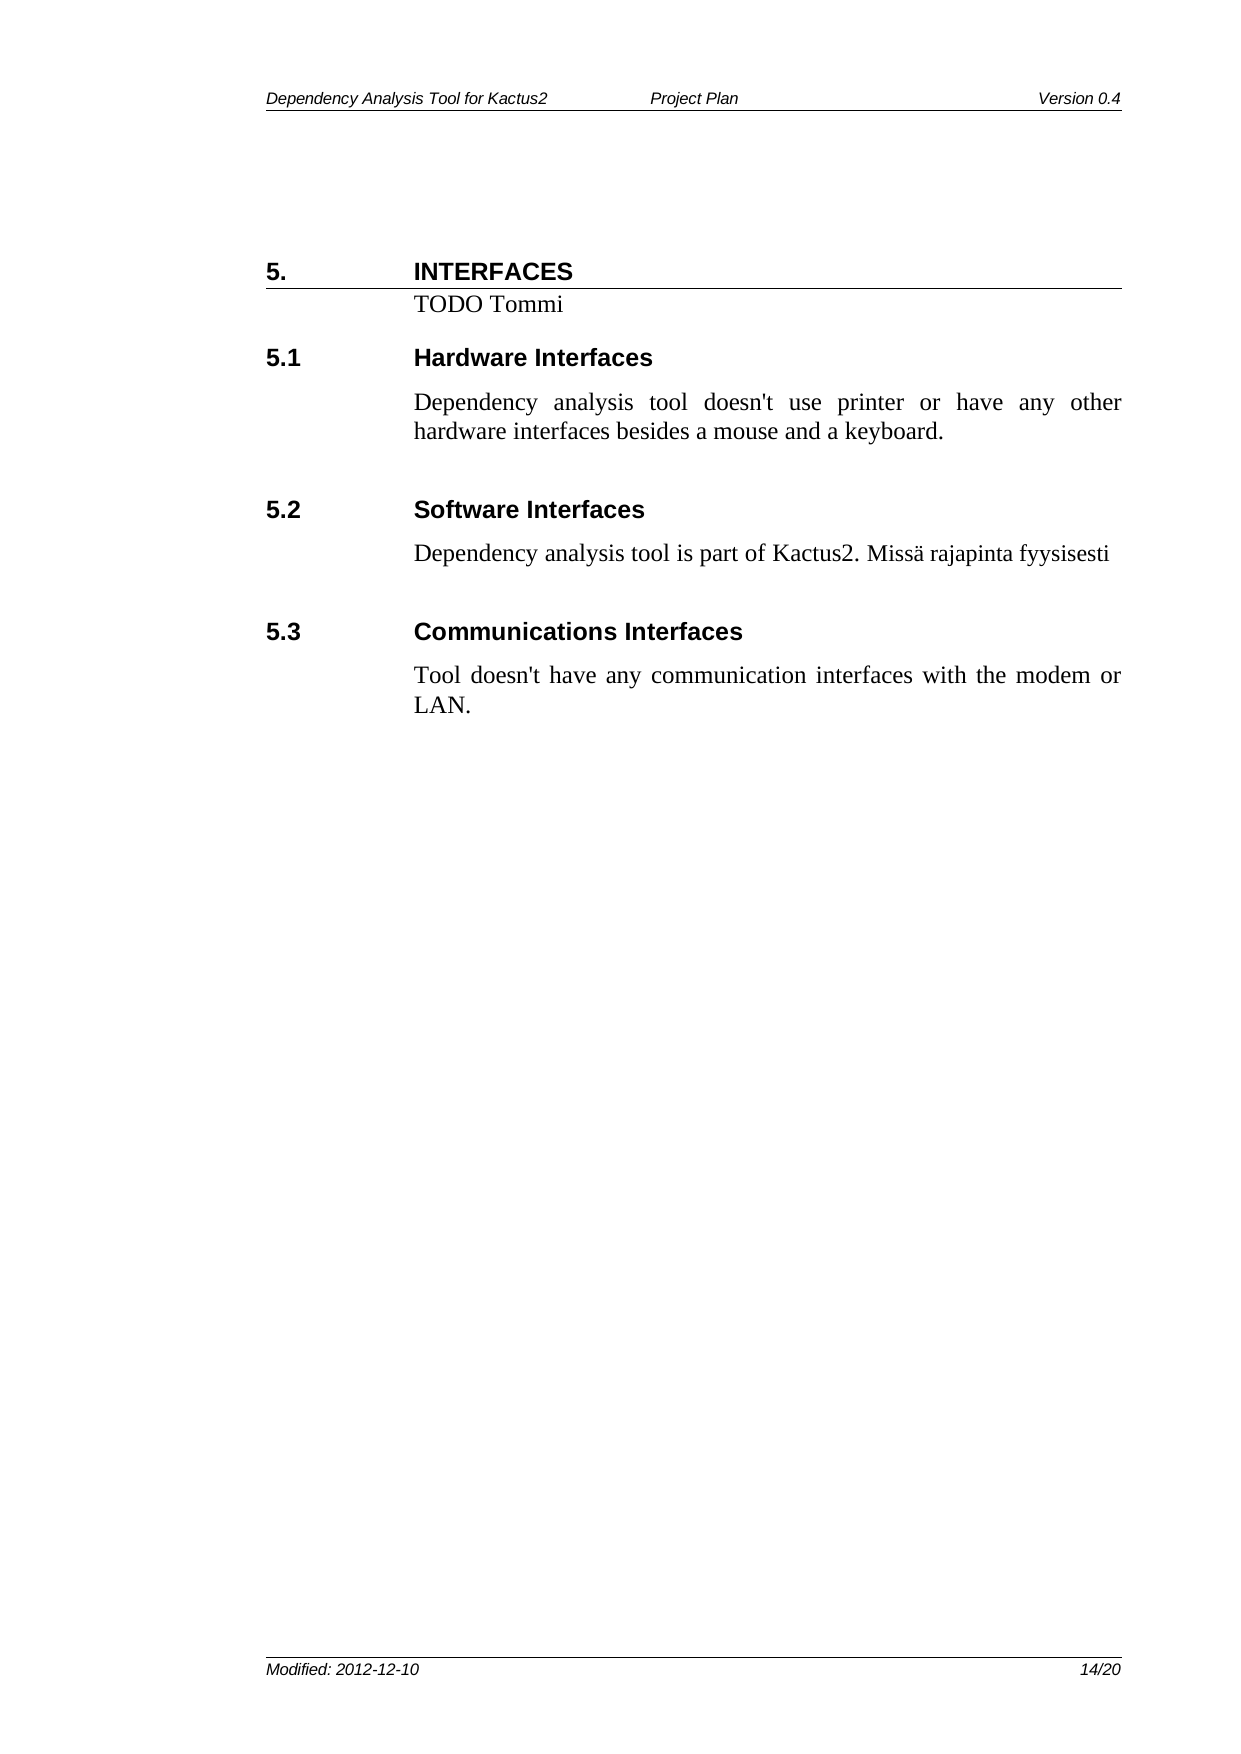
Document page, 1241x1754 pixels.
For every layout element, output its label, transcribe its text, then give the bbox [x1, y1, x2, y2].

text TODO Tommi [369, 289, 1122, 318]
text Tool doesn't have any communication interfaces with the modem or LAN. [413, 660, 1122, 718]
subtitle Software Interfaces [266, 494, 1122, 523]
subtitle Interfaces [266, 257, 1122, 288]
text Dependency analysis tool doesn't use printer or have any other hardware interfaces besides a mouse and a keyboard. [413, 387, 1122, 445]
subtitle Hardware Interfaces [266, 343, 1122, 372]
subtitle Communications Interfaces [266, 617, 1122, 646]
text Dependency analysis tool is part of Kactus2. Missä rajapinta fyysisesti [413, 538, 1122, 567]
